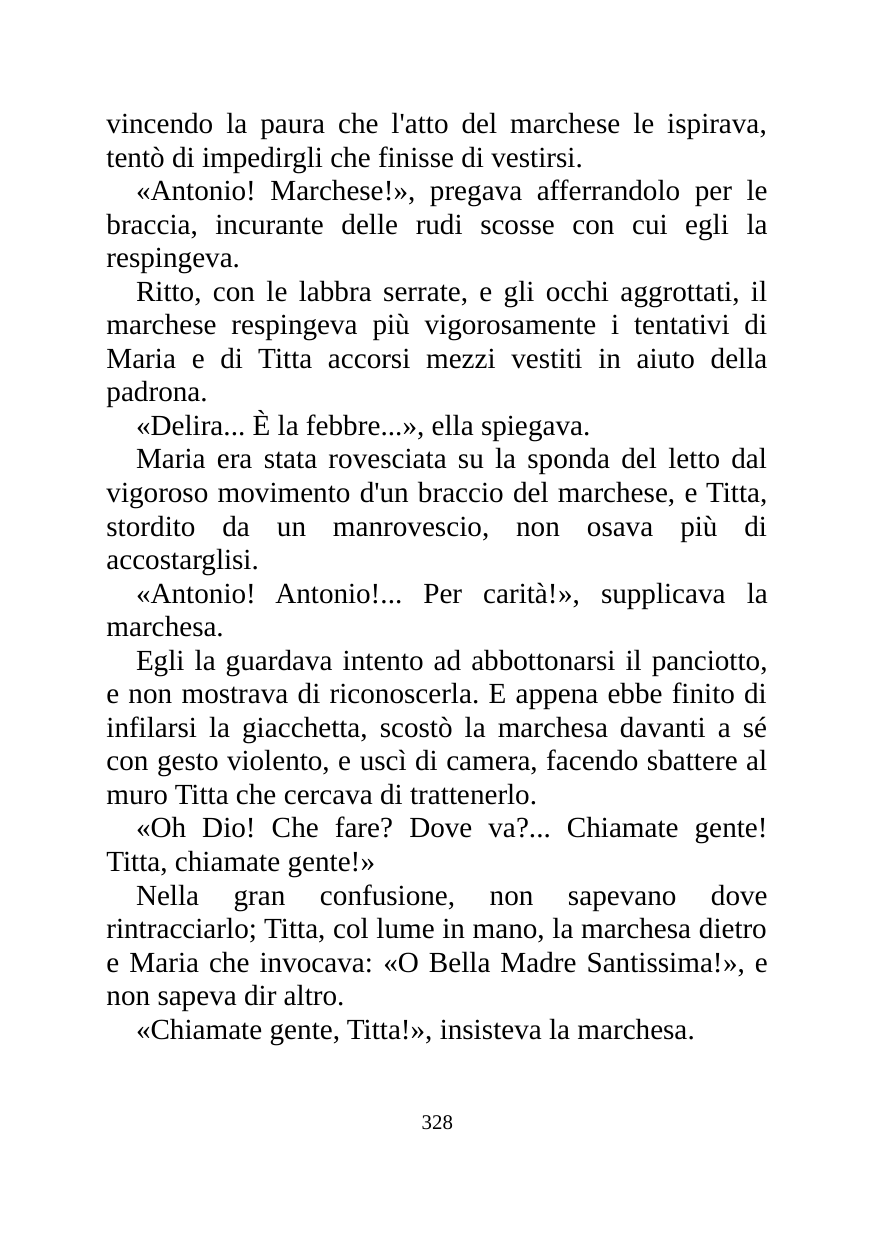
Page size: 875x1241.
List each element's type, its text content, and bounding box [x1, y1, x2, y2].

text Maria era stata rovesciata su la sponda del letto dal vigoroso movimento d'un braccio del marchese, e Titta, stordito da un manrovescio, non osava più di accostarglisi. [106, 442, 768, 576]
text vincendo la paura che l'atto del marchese le ispirava, tentò di impedirgli che finisse di vestirsi. [106, 106, 768, 173]
text «Chiamate gente, Titta!», insisteva la marchesa. [106, 1012, 768, 1045]
text «Antonio! Antonio!... Per carità!», supplicava la marchesa. [106, 576, 768, 643]
text Nella gran confusione, non sapevano dove rintracciarlo; Titta, col lume in mano, la marchesa dietro e Maria che invocava: «O Bella Madre Santissima!», e non sapeva dir altro. [106, 878, 768, 1012]
text «Antonio! Marchese!», pregava afferrandolo per le braccia, incurante delle rudi scosse con cui egli la respingeva. [106, 173, 768, 274]
text «Oh Dio! Che fare? Dove va?... Chiamate gente! Titta, chiamate gente!» [106, 811, 768, 878]
text Ritto, con le labbra serrate, e gli occhi aggrottati, il marchese respingeva più vigorosamente i tentativi di Maria e di Titta accorsi mezzi vestiti in aiuto della padrona. [106, 274, 768, 408]
text «Delira... È la febbre...», ella spiegava. [106, 408, 768, 442]
text Egli la guardava intento ad abbottonarsi il panciotto, e non mostrava di riconoscerla. E appena ebbe finito di infilarsi la giacchetta, scostò la marchesa davanti a sé con gesto violento, e uscì di camera, facendo sbattere al muro Titta che cercava di trattenerlo. [106, 643, 768, 811]
